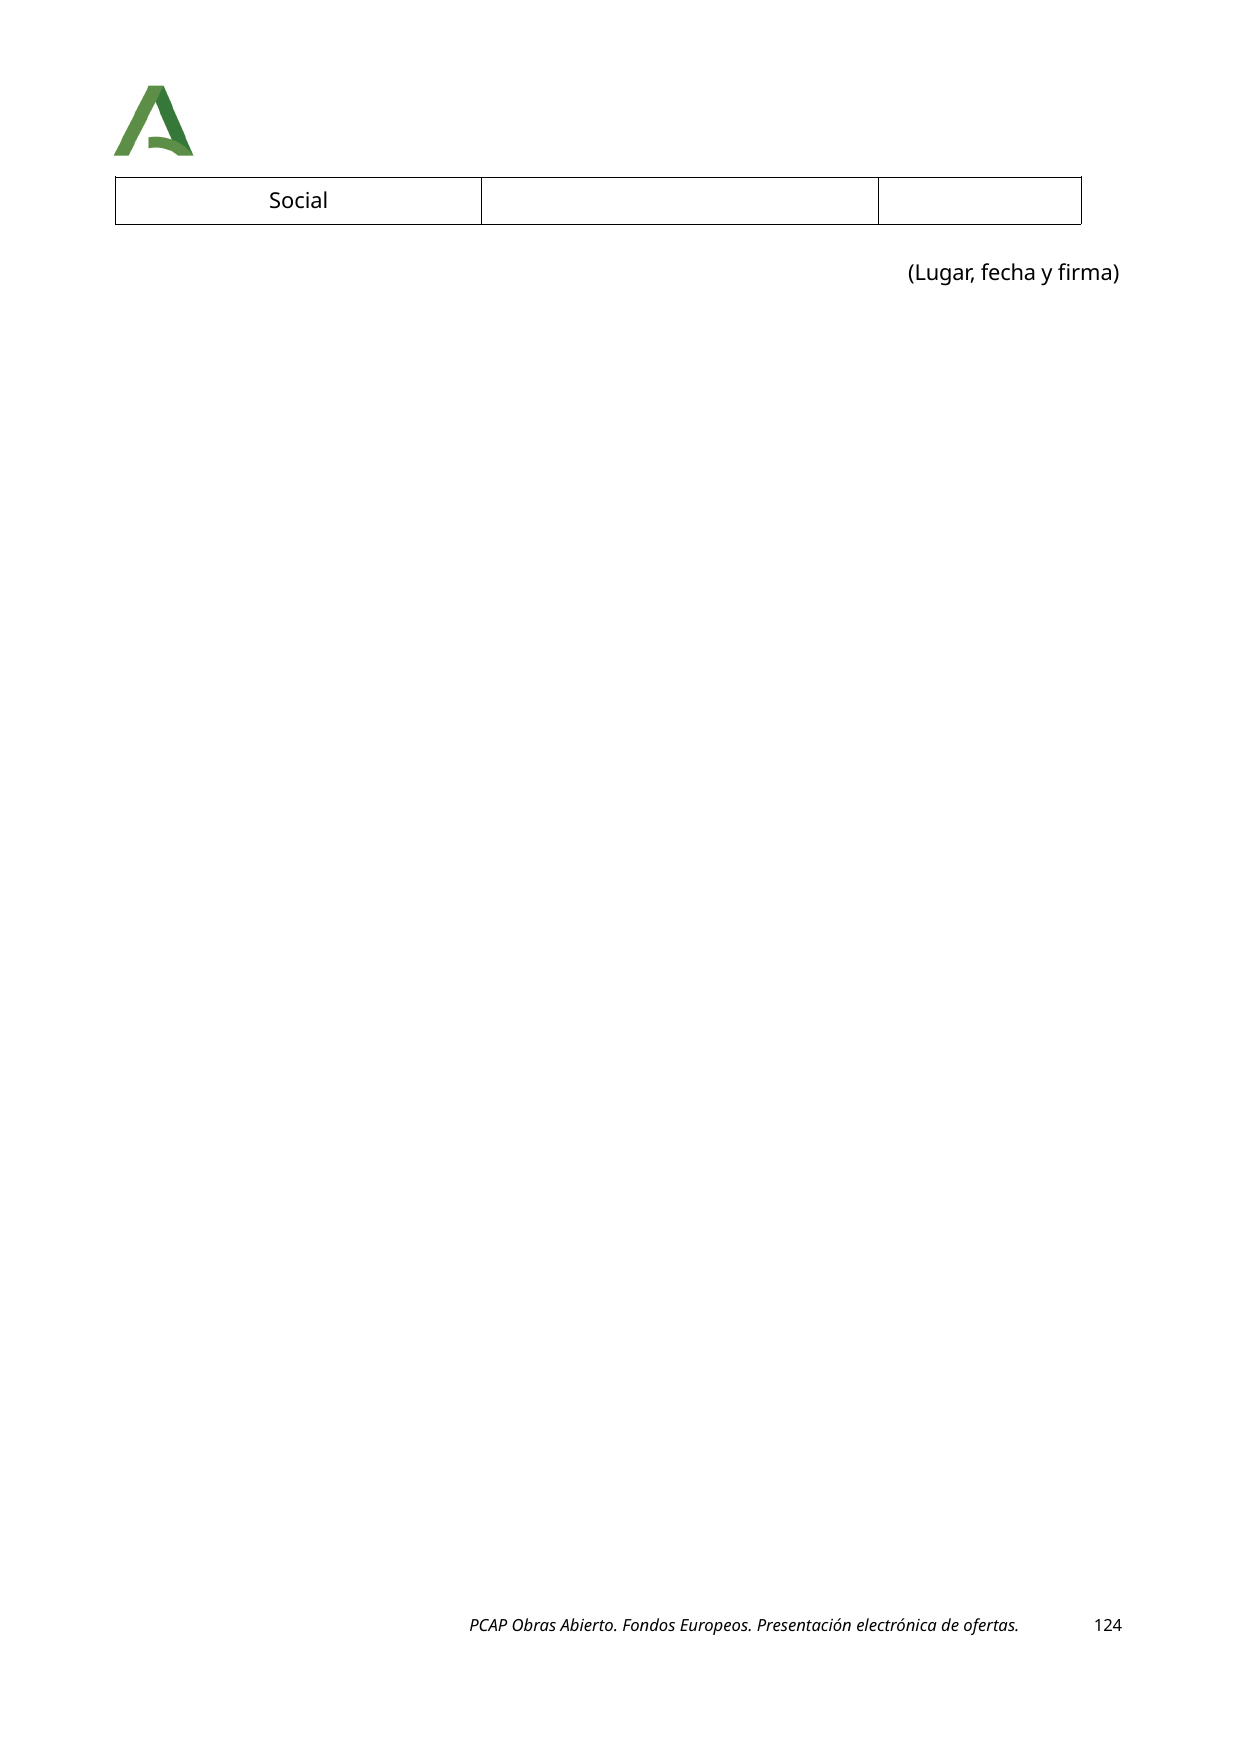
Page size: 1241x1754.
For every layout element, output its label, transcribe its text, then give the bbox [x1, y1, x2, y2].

table_cell [879, 178, 1081, 224]
picture [109, 81, 198, 160]
table_cell Social [116, 178, 481, 224]
table_cell [482, 178, 878, 224]
text (Lugar, fecha y firma) [118, 257, 1122, 290]
